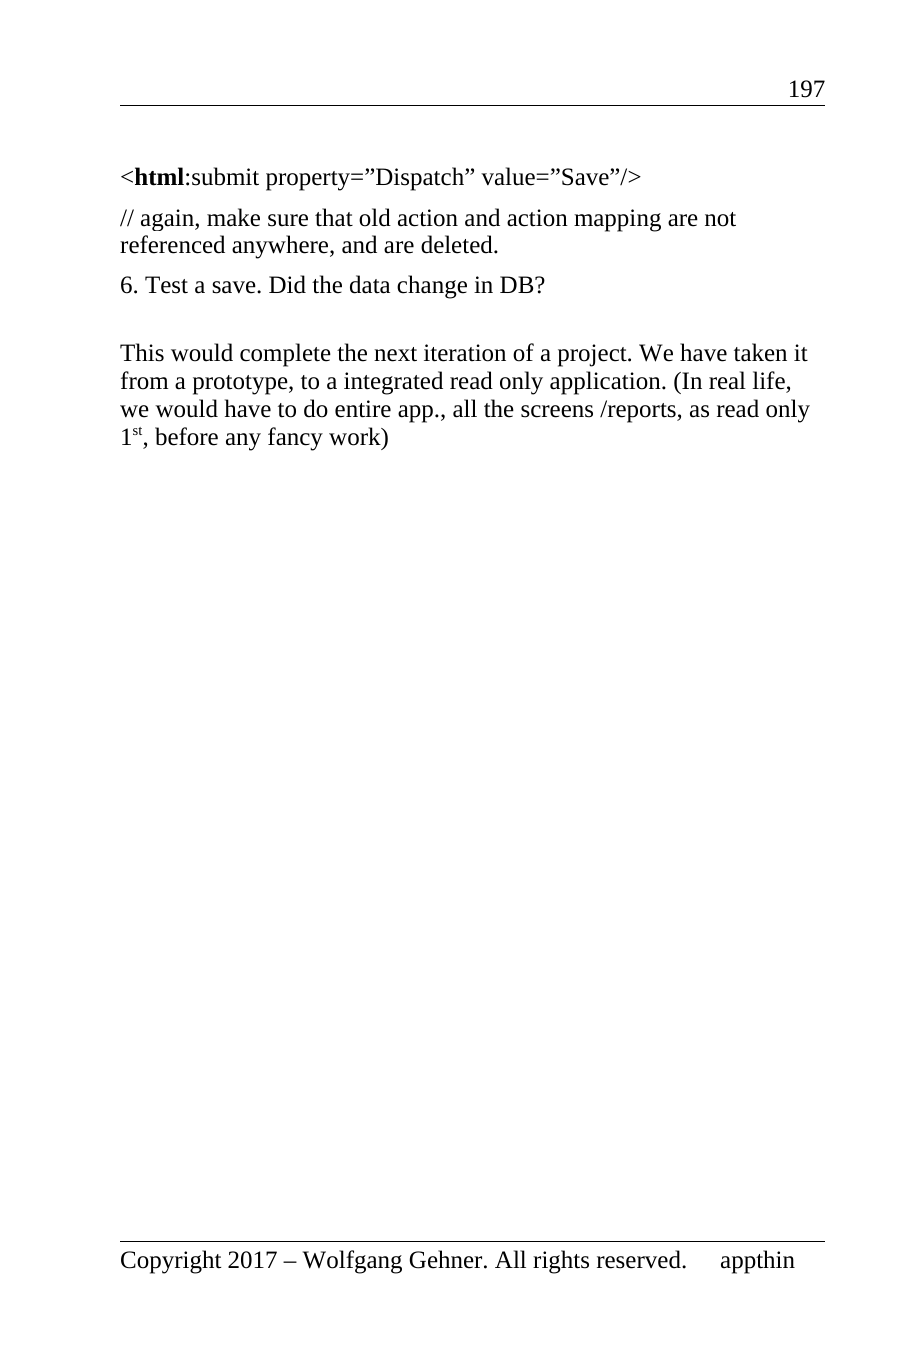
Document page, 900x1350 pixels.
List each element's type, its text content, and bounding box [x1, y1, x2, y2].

text <html:submit property=”Dispatch” value=”Save”/> [120, 163, 825, 191]
text // again, make sure that old action and action mapping are not referenced anywhere, and are deleted. [120, 204, 825, 259]
text 6. Test a save. Did the data change in DB? [120, 272, 825, 299]
text This would complete the next iteration of a project. We have taken it from a prototype, to a integrated read only application. (In real life, we would have to do entire app., all the screens /reports, as read only 1st, before any fancy work) [120, 339, 825, 450]
